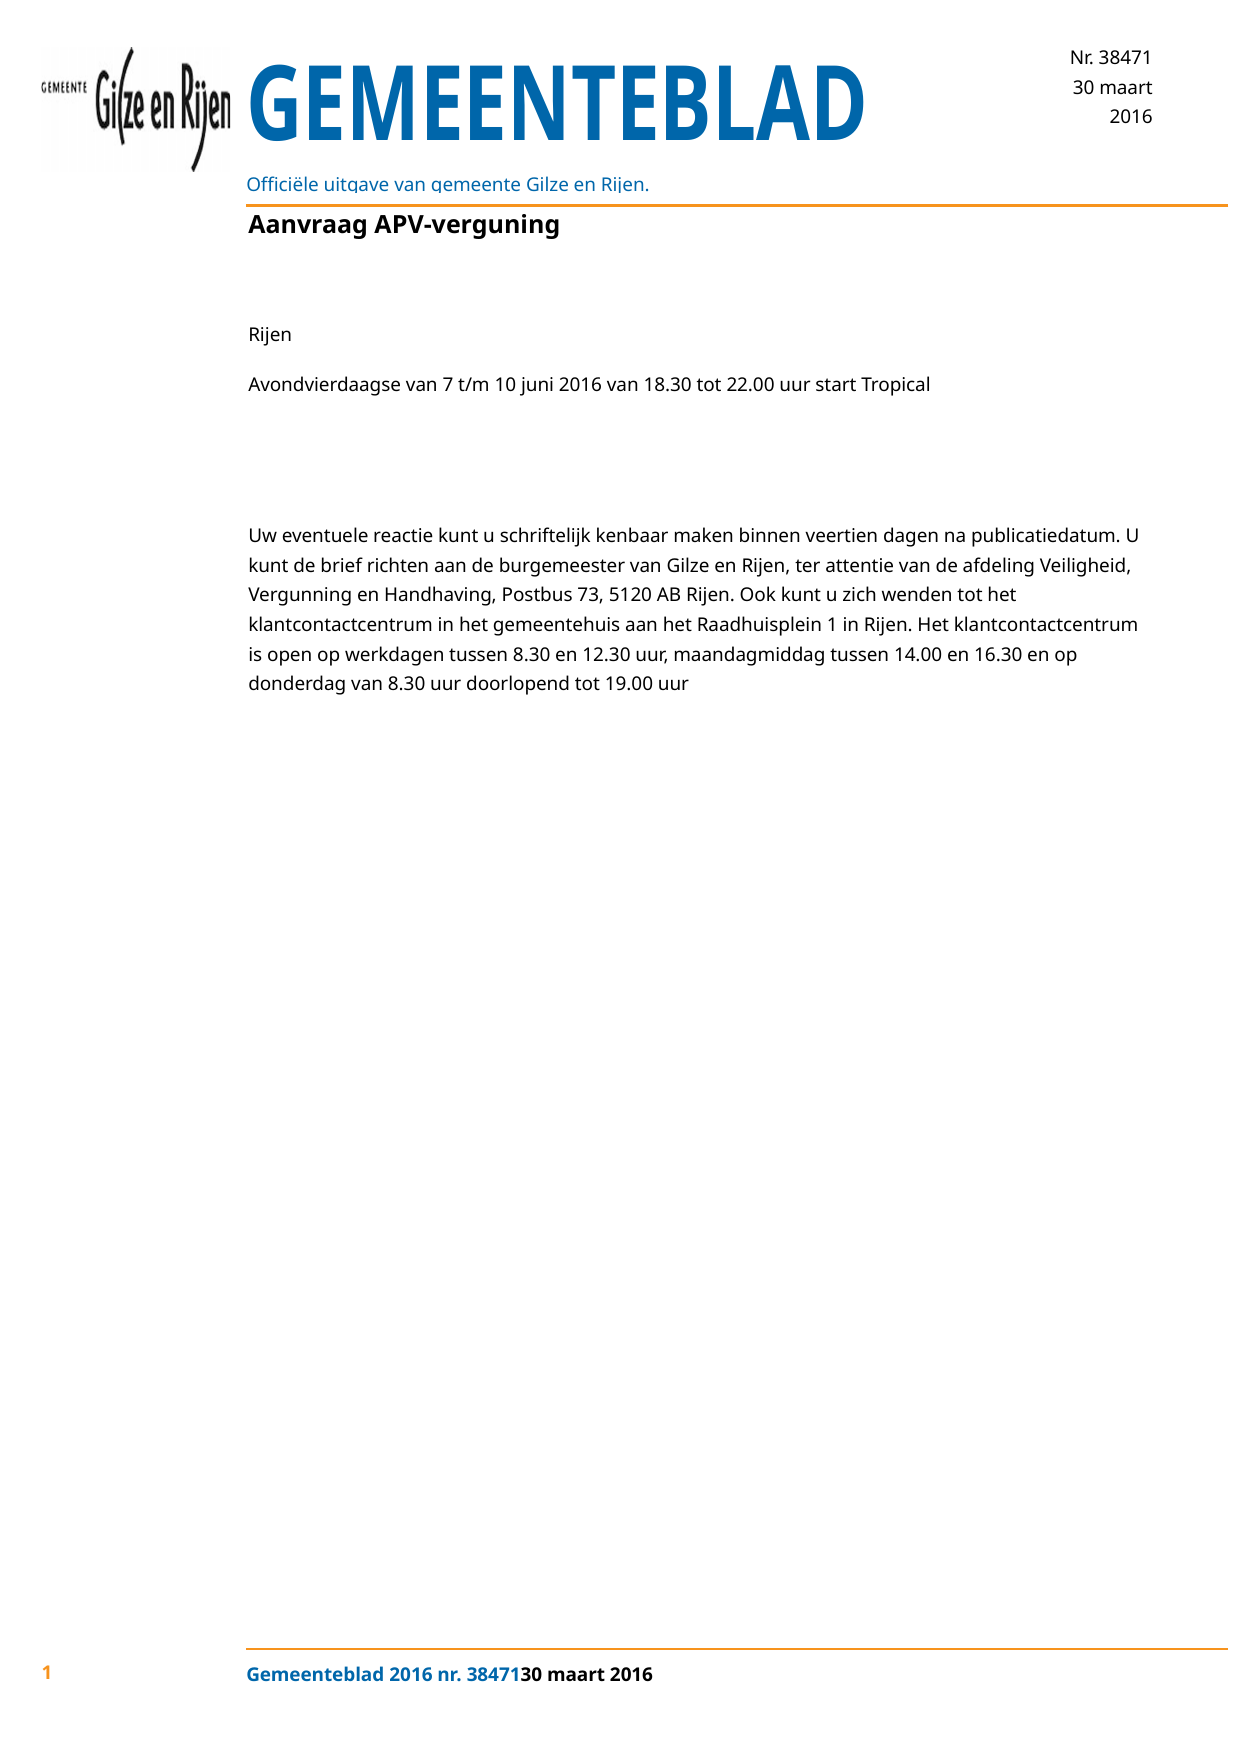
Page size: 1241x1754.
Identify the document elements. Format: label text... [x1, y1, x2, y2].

text Aanvraag APV-verguning [248, 207, 1152, 241]
picture [41, 47, 231, 172]
text Uw eventuele reactie kunt u schriftelijk kenbaar maken binnen veertien dagen na publicatiedatum. U kunt de brief richten aan de burgemeester van Gilze en Rijen, ter attentie van de afdeling Veiligheid, Vergunning en Handhaving, Postbus 73, 5120 AB Rijen. Ook kunt u zich wenden tot het klantcontactcentrum in het gemeentehuis aan het Raadhuisplein 1 in Rijen. Het klantcontactcentrum is open op werkdagen tussen 8.30 en 12.30 uur, maandagmiddag tussen 14.00 en 16.30 en op donderdag van 8.30 uur doorlopend tot 19.00 uur [248, 522, 1152, 696]
text Avondvierdaagse van 7 t/m 10 juni 2016 van 18.30 tot 22.00 uur start Tropical [248, 371, 1152, 397]
text Rijen [248, 321, 1152, 346]
